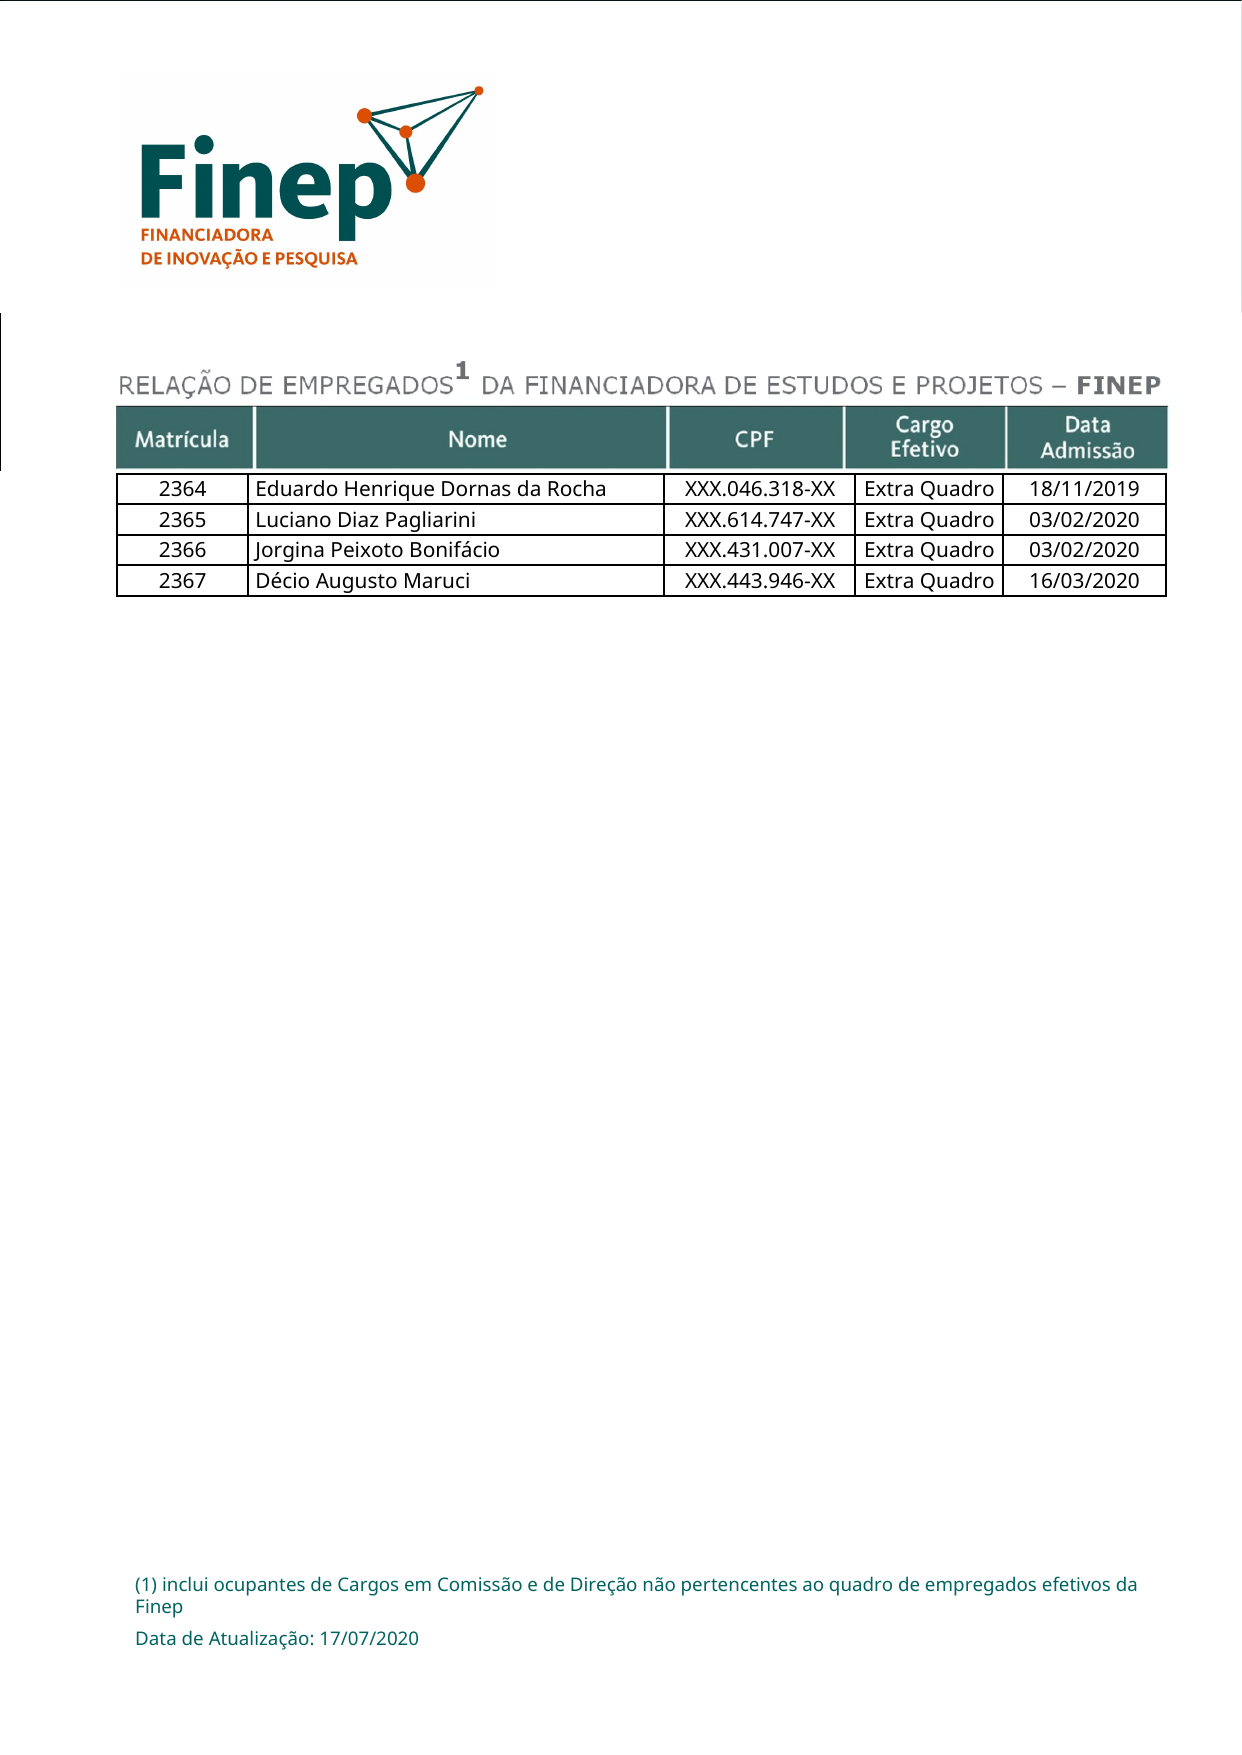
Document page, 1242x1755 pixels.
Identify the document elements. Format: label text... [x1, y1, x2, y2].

table_cell XXX.614.747-XX [665, 505, 854, 533]
table_cell 03/02/2020 [1004, 536, 1165, 564]
table_cell XXX.431.007-XX [665, 536, 854, 564]
table_cell Extra Quadro [856, 566, 1002, 594]
table_cell 2366 [118, 536, 247, 564]
table_cell 2365 [118, 505, 247, 533]
table_cell Jorgina Peixoto Bonifácio [249, 536, 663, 564]
table_cell Extra Quadro [856, 475, 1002, 503]
table_cell Décio Augusto Maruci [249, 566, 663, 594]
table_cell Extra Quadro [856, 536, 1002, 564]
table_cell 03/02/2020 [1004, 505, 1165, 533]
table_cell Extra Quadro [856, 505, 1002, 533]
table_cell 2364 [118, 475, 247, 503]
table_cell Luciano Diaz Pagliarini [249, 505, 663, 533]
table_cell XXX.443.946-XX [665, 566, 854, 594]
table_cell 16/03/2020 [1004, 566, 1165, 594]
table_cell Eduardo Henrique Dornas da Rocha [249, 475, 663, 503]
table_cell 2367 [118, 566, 247, 594]
table_cell 18/11/2019 [1004, 475, 1165, 503]
table_cell XXX.046.318-XX [665, 475, 854, 503]
